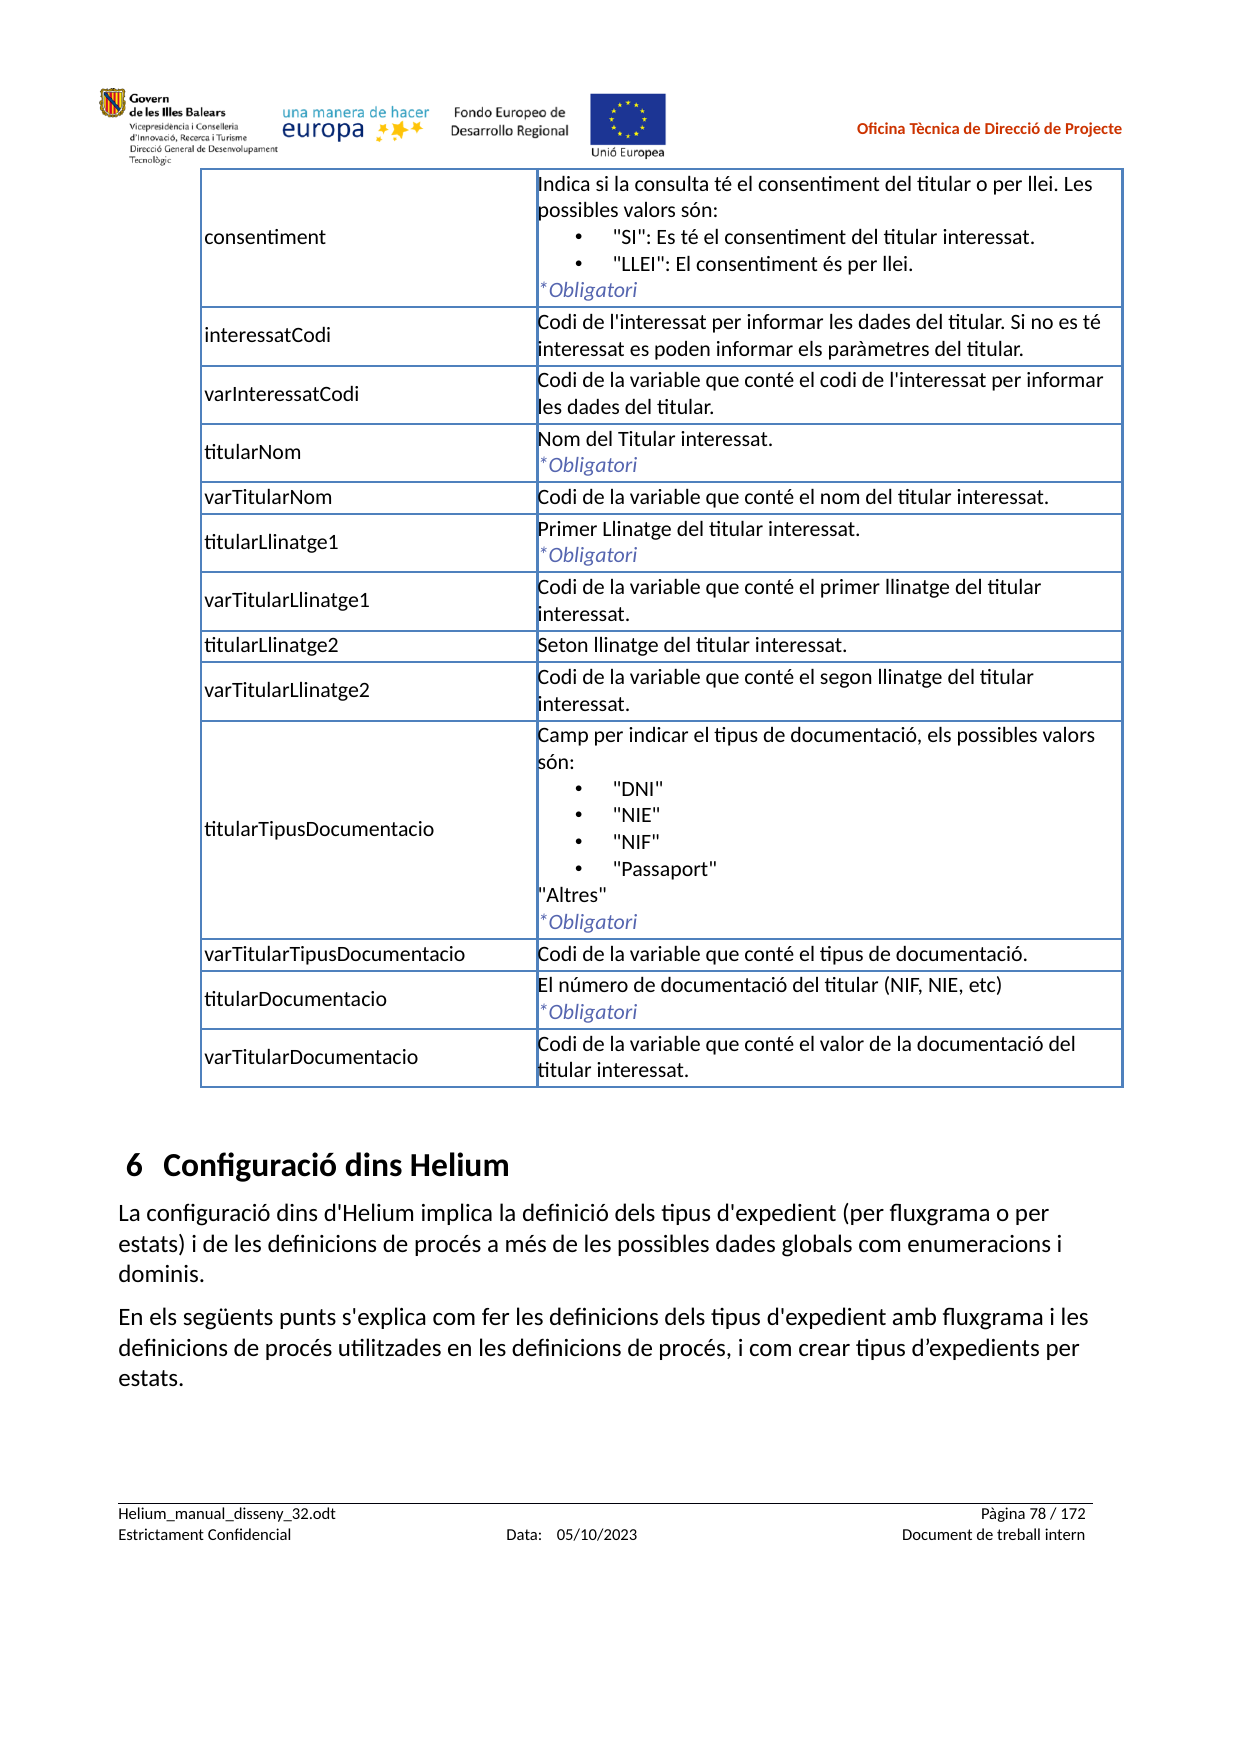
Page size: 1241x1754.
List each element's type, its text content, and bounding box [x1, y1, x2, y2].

text La configuració dins d'Helium implica la definició dels tipus d'expedient (per fluxgrama o per estats) i de les definicions de procés a més de les possibles dades globals com enumeracions i dominis. [118, 1197, 1122, 1289]
table_cell interessatCodi [202, 308, 536, 364]
table_cell Codi de la variable que conté el tipus de documentació. [539, 940, 1121, 969]
table_cell titularLlinatge1 [202, 515, 536, 571]
table_cell Primer Llinatge del titular interessat. *Obligatori [539, 515, 1121, 571]
table_cell Codi de la variable que conté el valor de la documentació del titular interessat. [539, 1030, 1121, 1086]
subtitle Configuració dins Helium [118, 1144, 1122, 1185]
table_cell Camp per indicar el tipus de documentació, els possibles valors són: "DNI" "NIE" "NIF" "Passaport" "Altres" *Obligatori [539, 722, 1121, 938]
table_cell Codi de la variable que conté el nom del titular interessat. [539, 483, 1121, 513]
table_cell titularLlinatge2 [202, 632, 536, 661]
table_cell titularTipusDocumentacio [202, 722, 536, 938]
picture [99, 87, 668, 166]
table_cell titularDocumentacio [202, 972, 536, 1028]
table_cell varInteressatCodi [202, 367, 536, 423]
table_cell Codi de la variable que conté el segon llinatge del titular interessat. [539, 663, 1121, 719]
table_cell El número de documentació del titular (NIF, NIE, etc) *Obligatori [539, 972, 1121, 1028]
table_cell Seton llinatge del titular interessat. [539, 632, 1121, 661]
table_cell varTitularNom [202, 483, 536, 513]
text En els següents punts s'explica com fer les definicions dels tipus d'expedient amb fluxgrama i les definicions de procés utilitzades en les definicions de procés, i com crear tipus d’expedients per estats. [118, 1301, 1122, 1393]
table_cell titularNom [202, 425, 536, 481]
table_cell varTitularLlinatge2 [202, 663, 536, 719]
table_cell Codi de la variable que conté el codi de l'interessat per informar les dades del titular. [539, 367, 1121, 423]
table_cell Indica si la consulta té el consentiment del titular o per llei. Les possibles valors són: "SI": Es té el consentiment del titular interessat. "LLEI": El consentiment és per llei. *Obligatori [539, 170, 1121, 306]
table_cell varTitularTipusDocumentacio [202, 940, 536, 969]
table_cell consentiment [202, 170, 536, 306]
table_cell Codi de la variable que conté el primer llinatge del titular interessat. [539, 573, 1121, 629]
table_cell varTitularLlinatge1 [202, 573, 536, 629]
table_cell varTitularDocumentacio [202, 1030, 536, 1086]
table_cell Nom del Titular interessat. *Obligatori [539, 425, 1121, 481]
table_cell Codi de l'interessat per informar les dades del titular. Si no es té interessat es poden informar els paràmetres del titular. [539, 308, 1121, 364]
